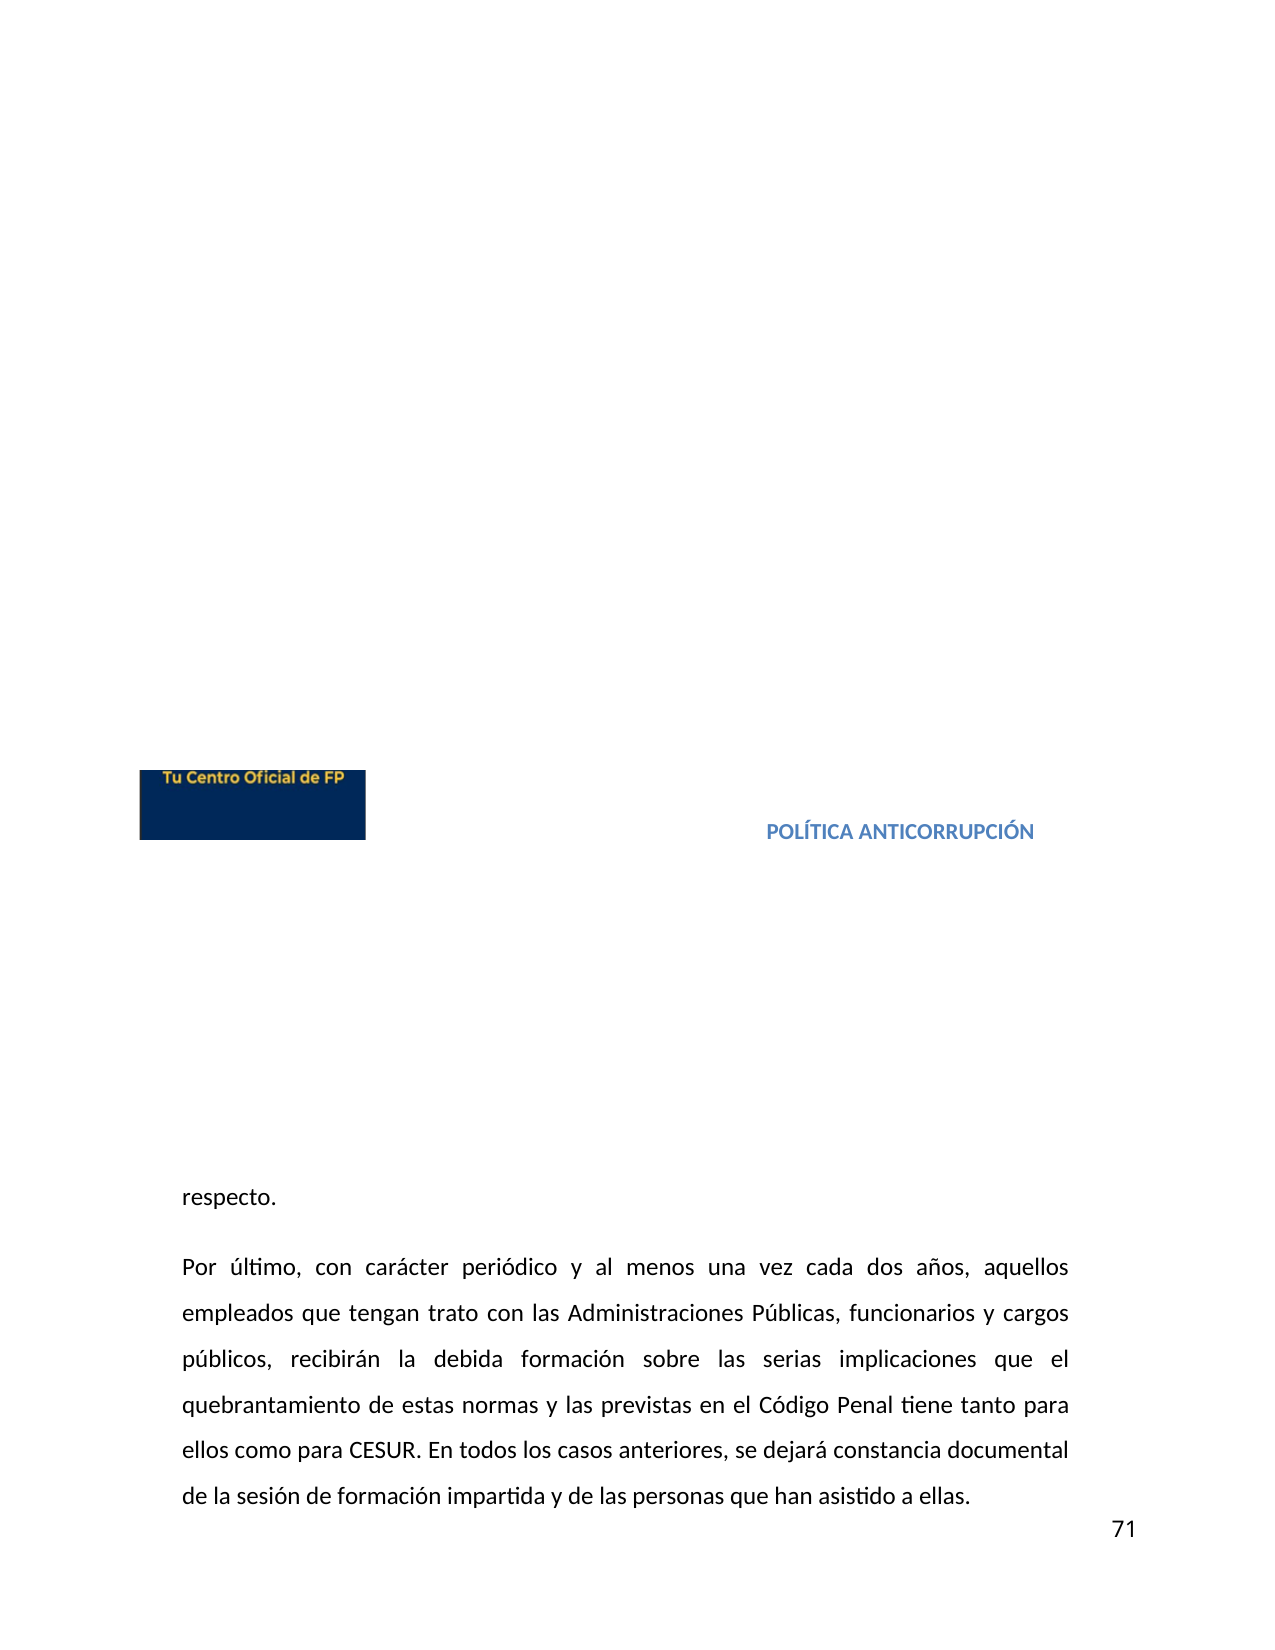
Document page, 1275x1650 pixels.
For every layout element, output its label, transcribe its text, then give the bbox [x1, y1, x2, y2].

text respecto. [182, 1181, 1071, 1211]
picture [139, 770, 366, 840]
text Por último, con carácter periódico y al menos una vez cada dos años, aquellos empleados que tengan trato con las Administraciones Públicas, funcionarios y cargos públicos, recibirán la debida formación sobre las serias implicaciones que el quebrantamiento de estas normas y las previstas en el Código Penal tiene tanto para ellos como para CESUR. En todos los casos anteriores, se dejará constancia documental de la sesión de formación impartida y de las personas que han asistido a ellas. [182, 1252, 1071, 1511]
